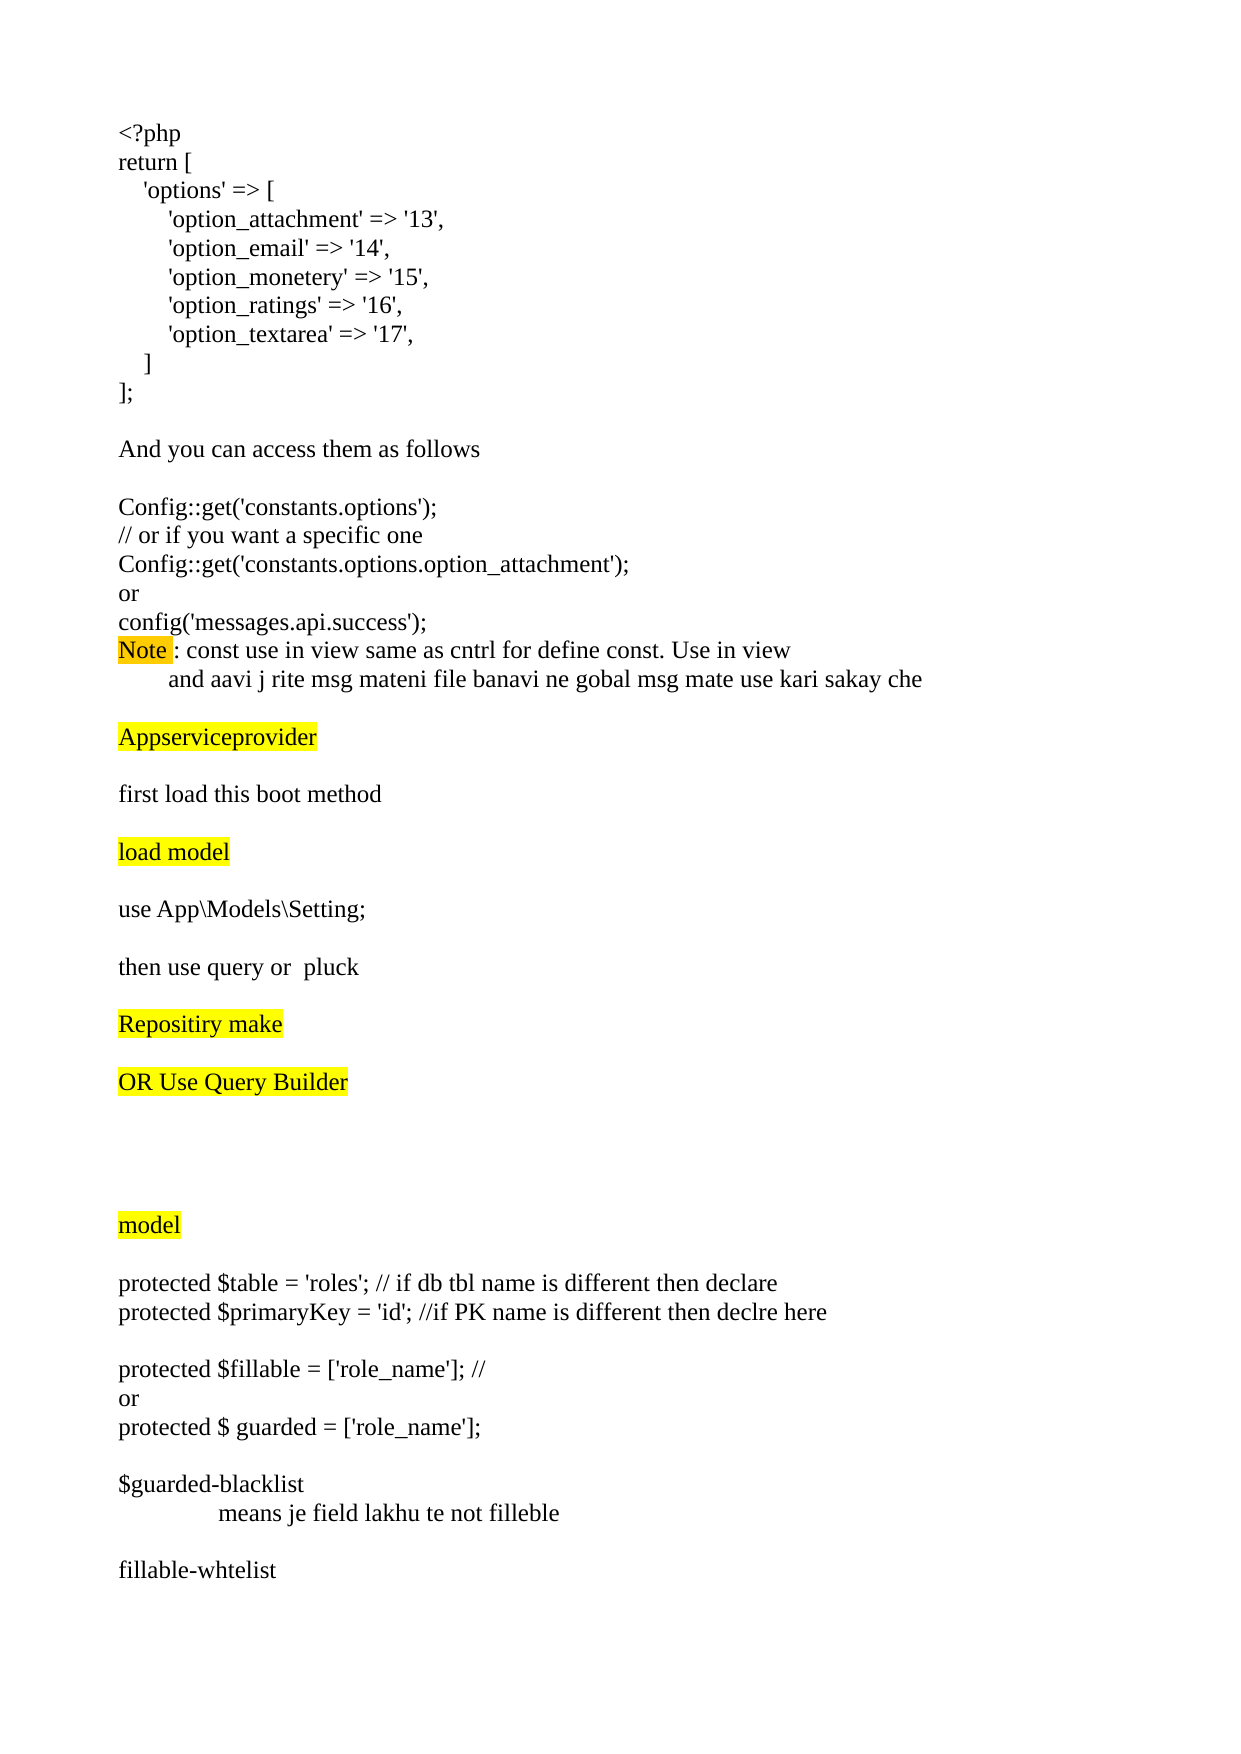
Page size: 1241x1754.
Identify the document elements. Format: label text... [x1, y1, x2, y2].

text or [118, 578, 1122, 607]
text use App\Models\Setting; [118, 894, 1122, 923]
text 'option_email' => '14', [118, 233, 1122, 262]
text model [118, 1211, 1122, 1239]
text 'option_ratings' => '16', [118, 291, 1122, 319]
text fillable-whtelist [118, 1556, 1122, 1584]
text 'option_attachment' => '13', [118, 204, 1122, 233]
text load model [118, 837, 1122, 866]
text means je field lakhu te not filleble [118, 1498, 1122, 1527]
text 'options' => [ [118, 176, 1122, 204]
text Config::get('constants.options'); [118, 492, 1122, 521]
text Appserviceprovider [118, 722, 1122, 751]
text config('messages.api.success'); [118, 607, 1122, 636]
text protected $primaryKey = 'id'; //if PK name is different then declre here [118, 1297, 1122, 1326]
text or [118, 1383, 1122, 1412]
text then use query or pluck [118, 952, 1122, 981]
text Config::get('constants.options.option_attachment'); [118, 549, 1122, 578]
text ]; [118, 377, 1122, 406]
text 'option_textarea' => '17', [118, 319, 1122, 348]
text <?php [118, 118, 1122, 147]
text first load this boot method [118, 779, 1122, 808]
text and aavi j rite msg mateni file banavi ne gobal msg mate use kari sakay che [118, 664, 1122, 693]
text return [ [118, 147, 1122, 176]
text protected $ guarded = ['role_name']; [118, 1412, 1122, 1441]
text 'option_monetery' => '15', [118, 262, 1122, 291]
text OR Use Query Builder [118, 1067, 1122, 1096]
text // or if you want a specific one [118, 521, 1122, 549]
text protected $table = 'roles'; // if db tbl name is different then declare [118, 1268, 1122, 1297]
text protected $fillable = ['role_name']; // [118, 1354, 1122, 1383]
text And you can access them as follows [118, 434, 1122, 463]
text ] [118, 348, 1122, 377]
text Note : const use in view same as cntrl for define const. Use in view [118, 636, 1122, 664]
text $guarded-blacklist [118, 1469, 1122, 1498]
text Repositiry make [118, 1009, 1122, 1038]
